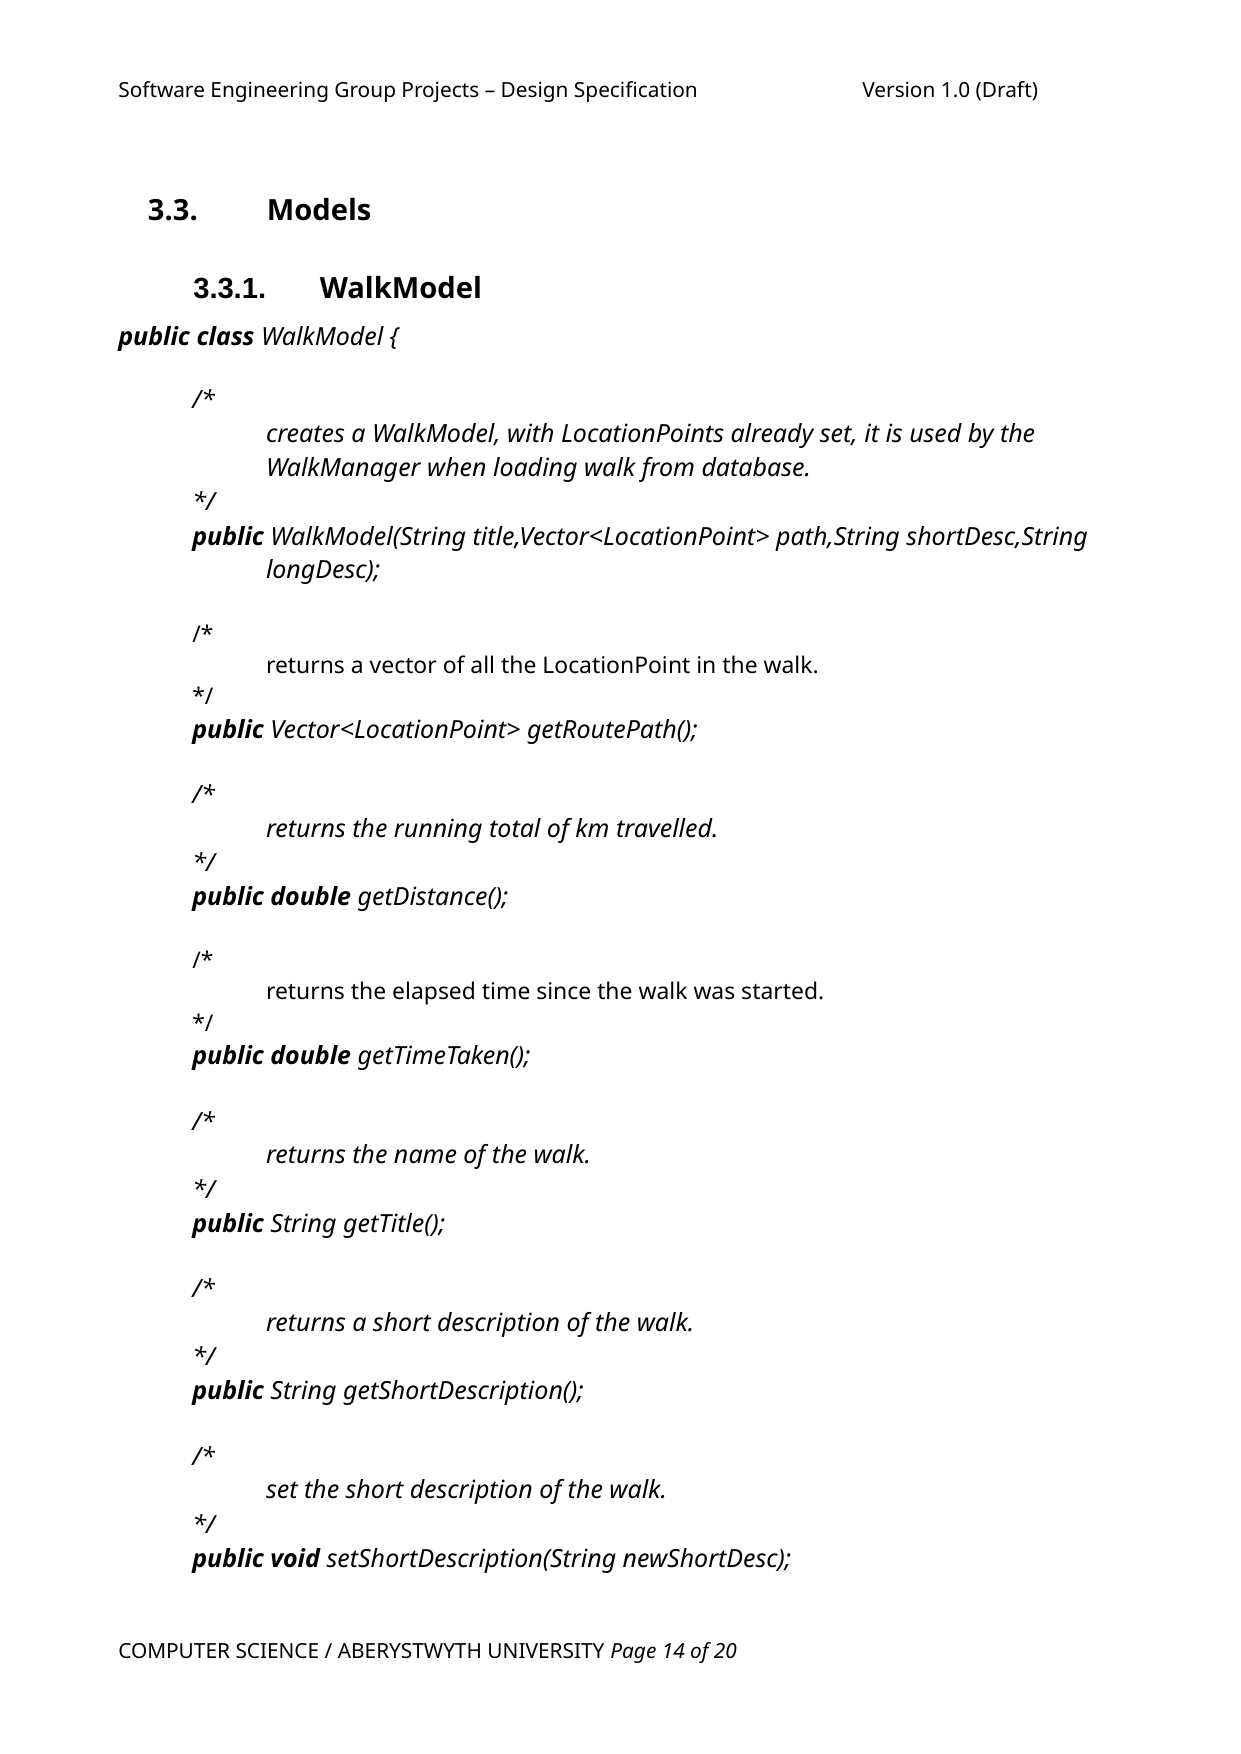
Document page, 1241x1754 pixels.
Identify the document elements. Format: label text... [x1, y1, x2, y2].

text public WalkModel(String title,Vector<LocationPoint> path,String shortDesc,String longDesc); [118, 518, 1122, 586]
text /* [118, 617, 1122, 649]
text public String getShortDescription(); [118, 1373, 1122, 1407]
text public double getDistance(); [118, 879, 1122, 913]
text */ [118, 1171, 1122, 1205]
text returns the elapsed time since the walk was started. [118, 975, 1122, 1007]
text returns the running total of km travelled. [118, 811, 1122, 845]
text set the short description of the walk. [118, 1472, 1122, 1506]
text /* [118, 777, 1122, 811]
text /* [118, 1271, 1122, 1305]
subtitle Models [148, 190, 1122, 229]
text returns a short description of the walk. [118, 1305, 1122, 1339]
text /* [118, 1103, 1122, 1137]
text */ [118, 1339, 1122, 1373]
text */ [118, 1506, 1122, 1540]
text public Vector<LocationPoint> getRoutePath(); [118, 711, 1122, 745]
text returns a vector of all the LocationPoint in the walk. [118, 649, 1122, 680]
text /* [118, 944, 1122, 975]
text public void setShortDescription(String newShortDesc); [118, 1540, 1122, 1574]
text /* [118, 382, 1122, 416]
text public String getTitle(); [118, 1205, 1122, 1239]
text creates a WalkModel, with LocationPoints already set, it is used by the WalkManager when loading walk from database. [118, 416, 1122, 484]
text */ [118, 1007, 1122, 1038]
subtitle WalkModel [193, 267, 1122, 307]
text public double getTimeTaken(); [118, 1038, 1122, 1072]
text */ [118, 484, 1122, 518]
text public class WalkModel { [118, 319, 1122, 353]
text /* [118, 1438, 1122, 1472]
text */ [118, 845, 1122, 879]
text returns the name of the walk. [118, 1137, 1122, 1171]
text */ [118, 680, 1122, 711]
